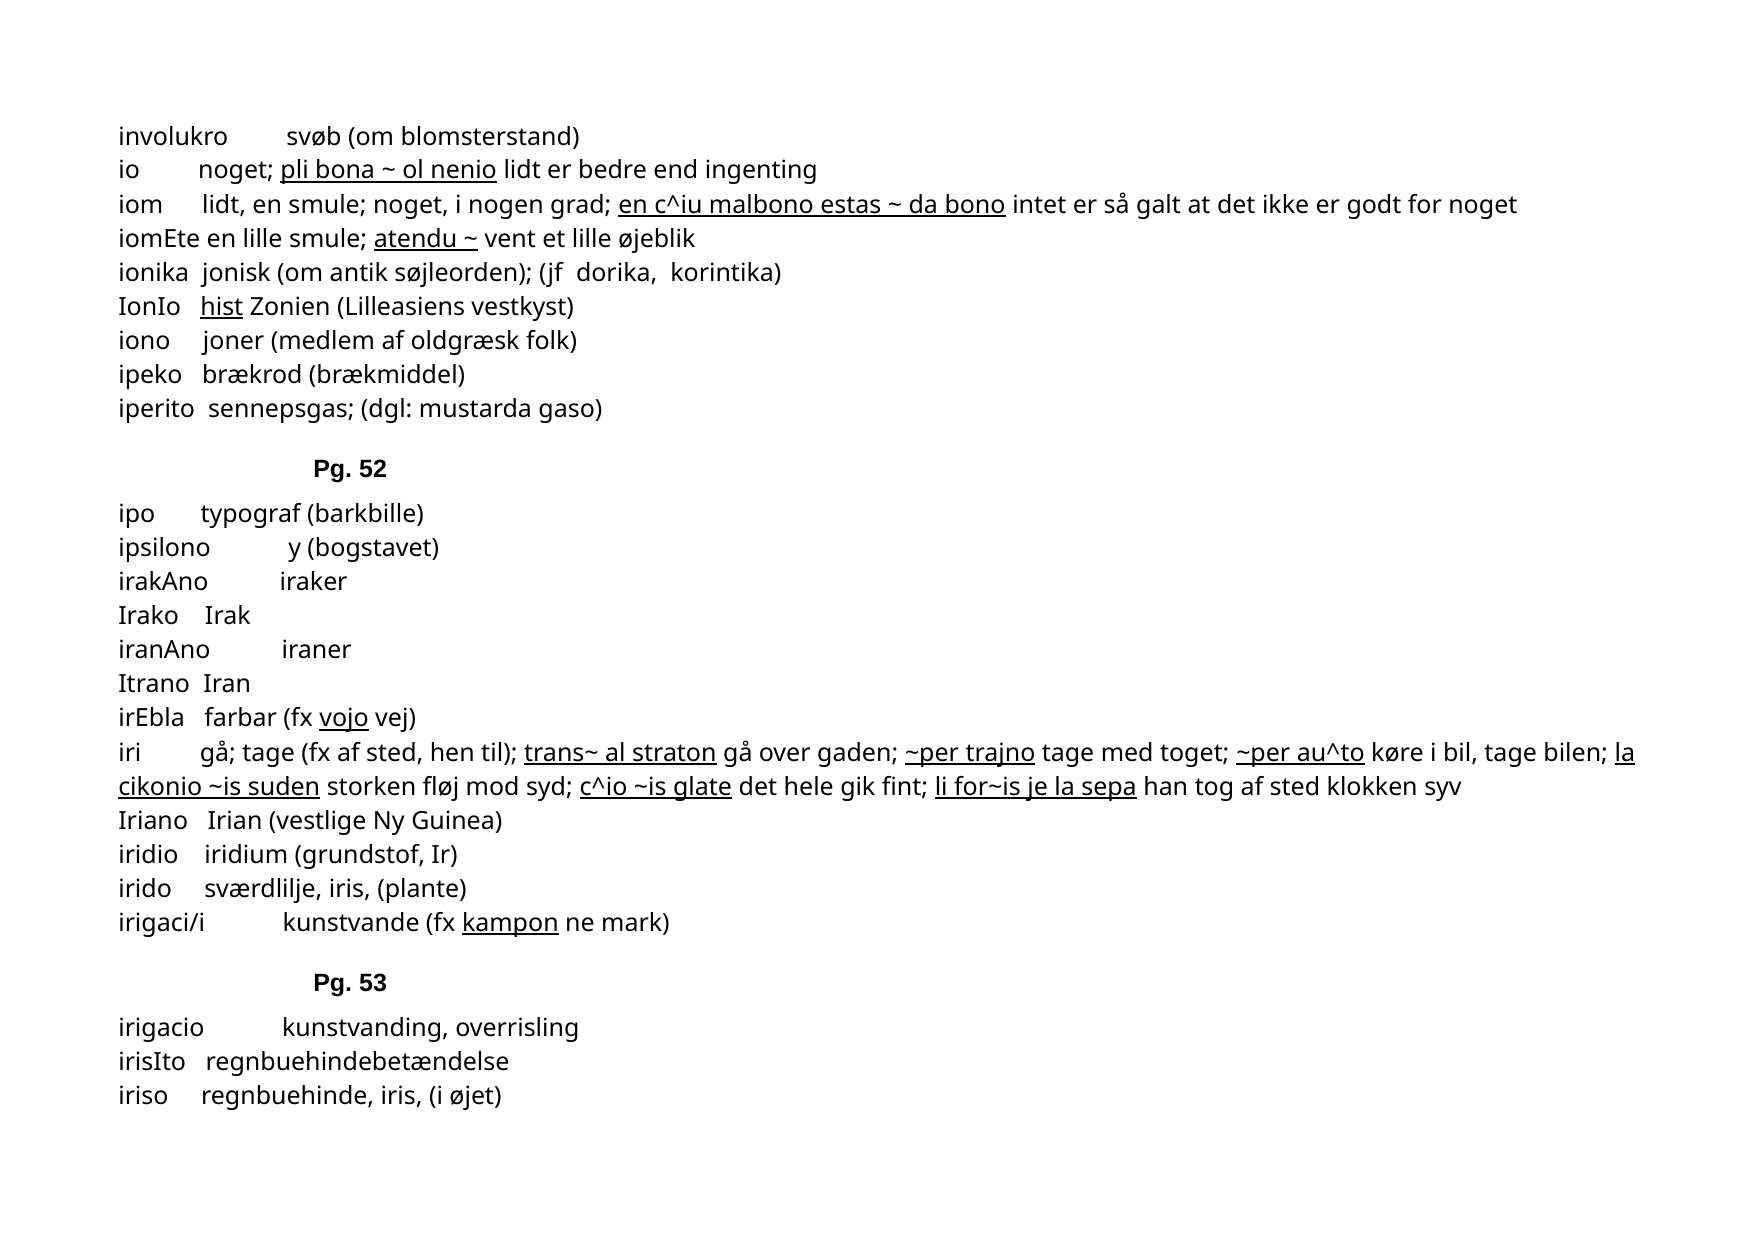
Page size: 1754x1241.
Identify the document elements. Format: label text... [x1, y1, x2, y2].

text Itrano Iran [118, 666, 1636, 700]
text ipsilono y (bogstavet) [118, 530, 1636, 564]
text ipo typograf (barkbille) [118, 496, 1636, 530]
text Irako Irak [118, 598, 1636, 632]
text iom lidt, en smule; noget, i nogen grad; en c^iu malbono estas ~ da bono intet er så galt at det ikke er godt for noget [118, 186, 1636, 220]
text iriso regnbuehinde, iris, (i øjet) [118, 1078, 1636, 1112]
text irisIto regnbuehindebetændelse [118, 1044, 1636, 1078]
text iperito sennepsgas; (dgl: mustarda gaso) [118, 391, 1636, 425]
subtitle Pg. 52 [118, 450, 1636, 483]
text irigaci/i kunstvande (fx kampon ne mark) [118, 904, 1636, 938]
text involukro svøb (om blomsterstand) [118, 118, 1636, 152]
text ionika jonisk (om antik søjleorden); (jf dorika, korintika) [118, 254, 1636, 288]
text irEbla farbar (fx vojo vej) [118, 700, 1636, 734]
text iridio iridium (grundstof, Ir) [118, 836, 1636, 870]
text io noget; pli bona ~ ol nenio lidt er bedre end ingenting [118, 152, 1636, 186]
subtitle Pg. 53 [118, 963, 1636, 997]
text Iriano Irian (vestlige Ny Guinea) [118, 802, 1636, 836]
text irakAno iraker [118, 564, 1636, 598]
text IonIo hist Zonien (Lilleasiens vestkyst) [118, 288, 1636, 322]
text iono joner (medlem af oldgræsk folk) [118, 322, 1636, 357]
text irigacio kunstvanding, overrisling [118, 1009, 1636, 1044]
text ipeko brækrod (brækmiddel) [118, 357, 1636, 391]
text iranAno iraner [118, 632, 1636, 666]
text iomEte en lille smule; atendu ~ vent et lille øjeblik [118, 220, 1636, 254]
text iri gå; tage (fx af sted, hen til); trans~ al straton gå over gaden; ~per trajno tage med toget; ~per au^to køre i bil, tage bilen; la cikonio ~is suden storken fløj mod syd; c^io ~is glate det hele gik fint; li for~is je la sepa han tog af sted klokken syv [118, 734, 1636, 802]
text irido sværdlilje, iris, (plante) [118, 870, 1636, 904]
